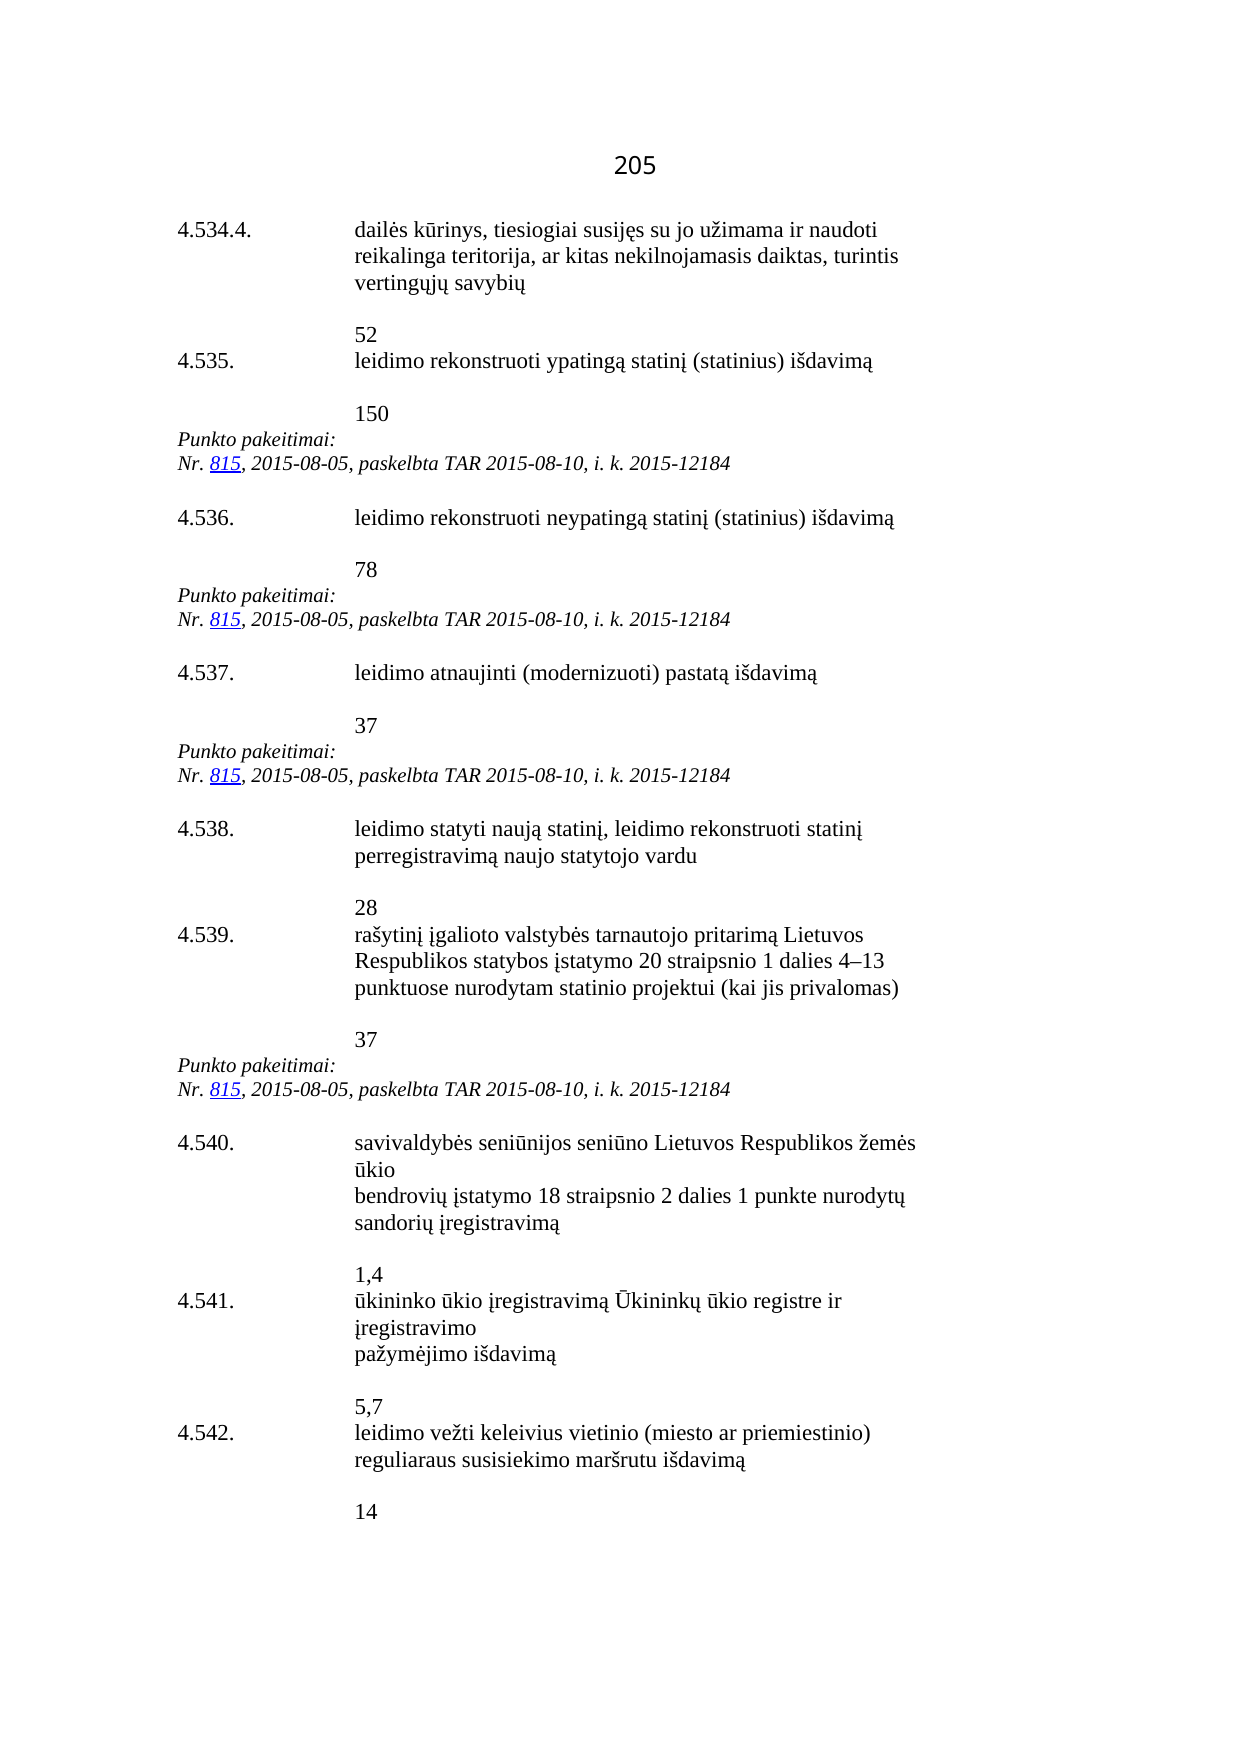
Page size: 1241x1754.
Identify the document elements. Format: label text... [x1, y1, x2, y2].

text Nr. 815, 2015-08-05, paskelbta TAR 2015-08-10, i. k. 2015-12184 [177, 451, 1093, 475]
text Respublikos statybos įstatymo 20 straipsnio 1 dalies 4–13 [354, 947, 945, 973]
text 4.536. leidimo rekonstruoti neypatingą statinį (statinius) išdavimą 78 [177, 503, 945, 583]
text 4.539. rašytinį įgalioto valstybės tarnautojo pritarimą Lietuvos [177, 921, 945, 947]
text 4.535. leidimo rekonstruoti ypatingą statinį (statinius) išdavimą 150 [177, 348, 945, 427]
text 4.541. ūkininko ūkio įregistravimą Ūkininkų ūkio registre ir įregistravimo [177, 1288, 945, 1340]
text Nr. 815, 2015-08-05, paskelbta TAR 2015-08-10, i. k. 2015-12184 [177, 607, 1093, 631]
text reikalinga teritorija, ar kitas nekilnojamasis daiktas, turintis [354, 242, 945, 268]
text Punkto pakeitimai: [177, 583, 1093, 607]
text Punkto pakeitimai: [177, 1053, 1093, 1077]
text sandorių įregistravimą 1,4 [354, 1208, 945, 1288]
text Punkto pakeitimai: [177, 427, 1093, 451]
text vertingųjų savybių 52 [354, 268, 945, 348]
text Nr. 815, 2015-08-05, paskelbta TAR 2015-08-10, i. k. 2015-12184 [177, 763, 1093, 787]
text bendrovių įstatymo 18 straipsnio 2 dalies 1 punkte nurodytų [354, 1182, 945, 1208]
text perregistravimą naujo statytojo vardu 28 [354, 842, 945, 921]
text 4.538. leidimo statyti naują statinį, leidimo rekonstruoti statinį [177, 815, 945, 842]
text Punkto pakeitimai: [177, 738, 1093, 763]
text 4.542. leidimo vežti keleivius vietinio (miesto ar priemiestinio) [177, 1419, 945, 1446]
text pažymėjimo išdavimą 5,7 [354, 1340, 945, 1419]
text punktuose nurodytam statinio projektui (kai jis privalomas) 37 [354, 973, 945, 1053]
text 4.534.4. dailės kūrinys, tiesiogiai susijęs su jo užimama ir naudoti [177, 216, 945, 242]
text Nr. 815, 2015-08-05, paskelbta TAR 2015-08-10, i. k. 2015-12184 [177, 1077, 1093, 1101]
text 4.537. leidimo atnaujinti (modernizuoti) pastatą išdavimą 37 [177, 659, 945, 738]
text 4.540. savivaldybės seniūnijos seniūno Lietuvos Respublikos žemės ūkio [177, 1129, 945, 1182]
text reguliaraus susisiekimo maršrutu išdavimą 14 [354, 1446, 945, 1525]
